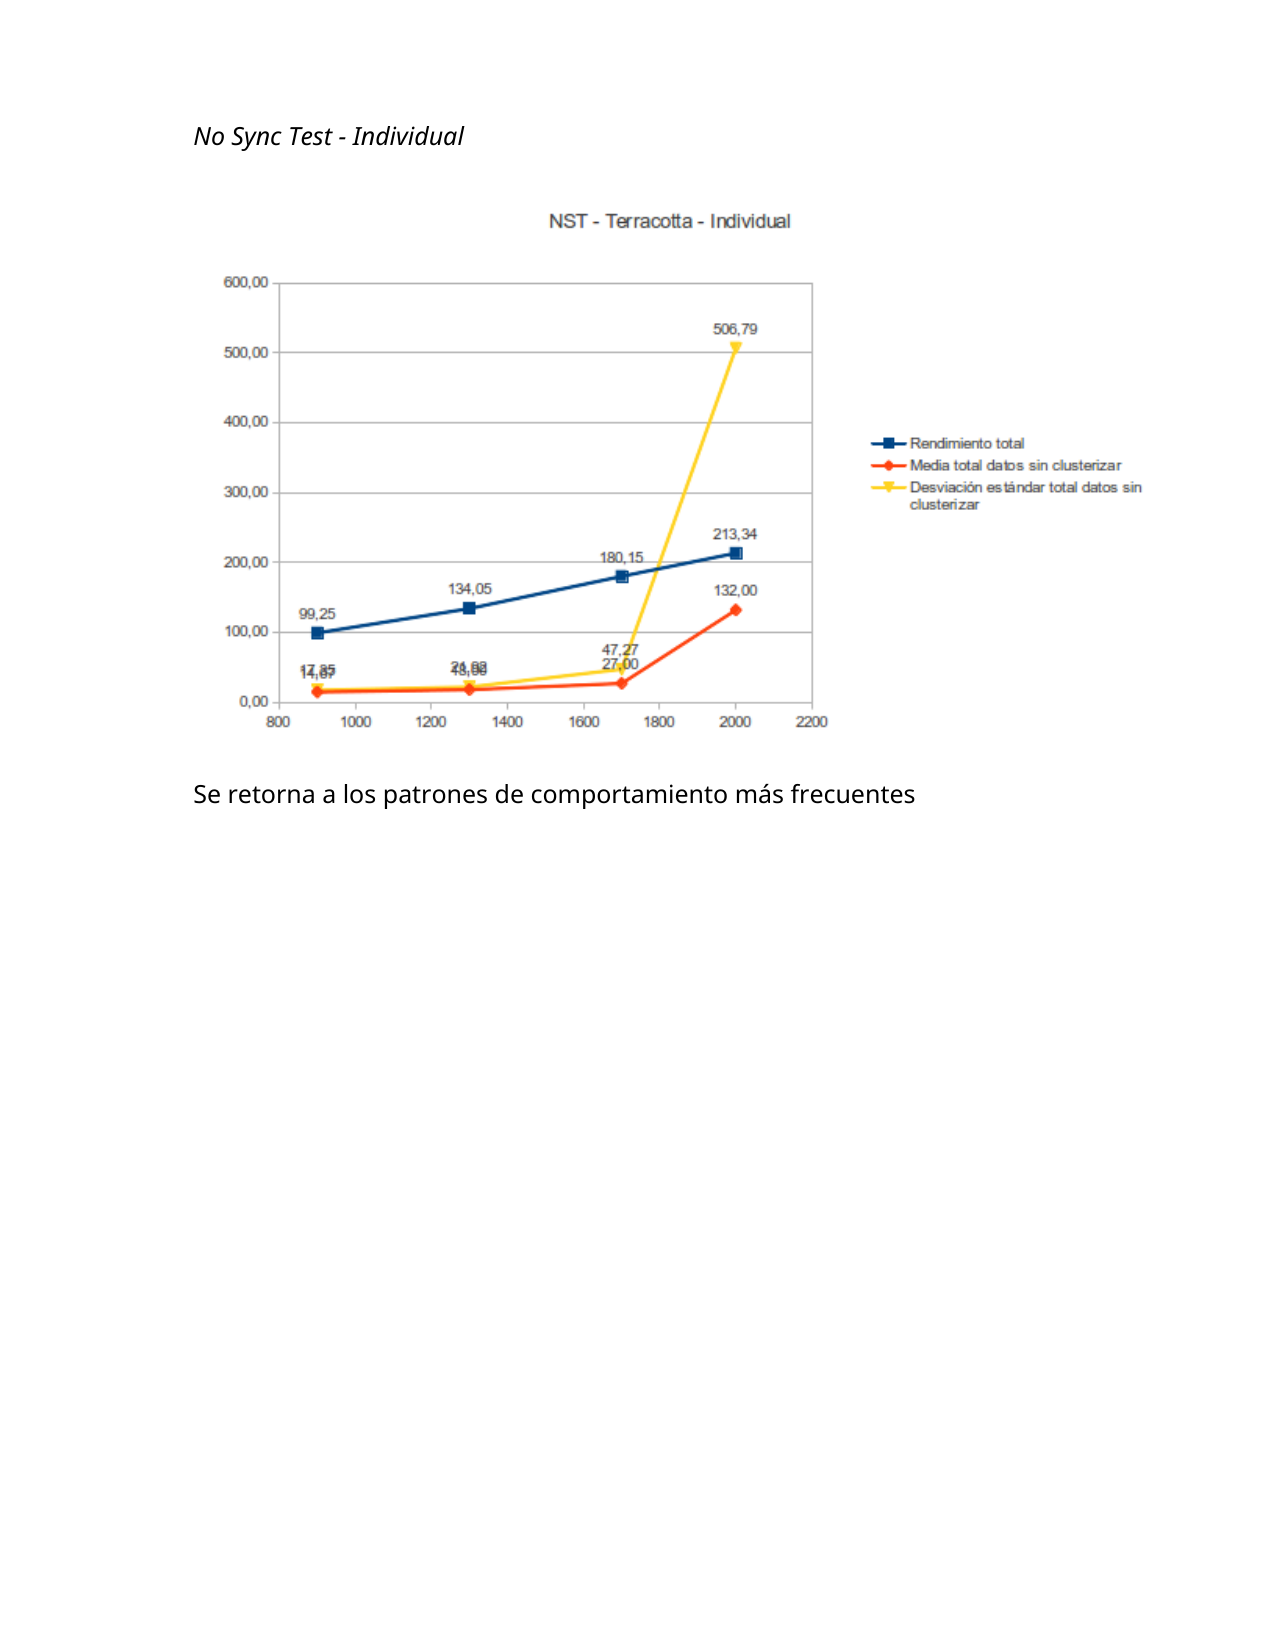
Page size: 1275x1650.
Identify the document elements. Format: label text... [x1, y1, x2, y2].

picture [196, 186, 1154, 743]
text No Sync Test - Individual [118, 118, 1157, 152]
text Se retorna a los patrones de comportamiento más frecuentes [118, 777, 1157, 811]
